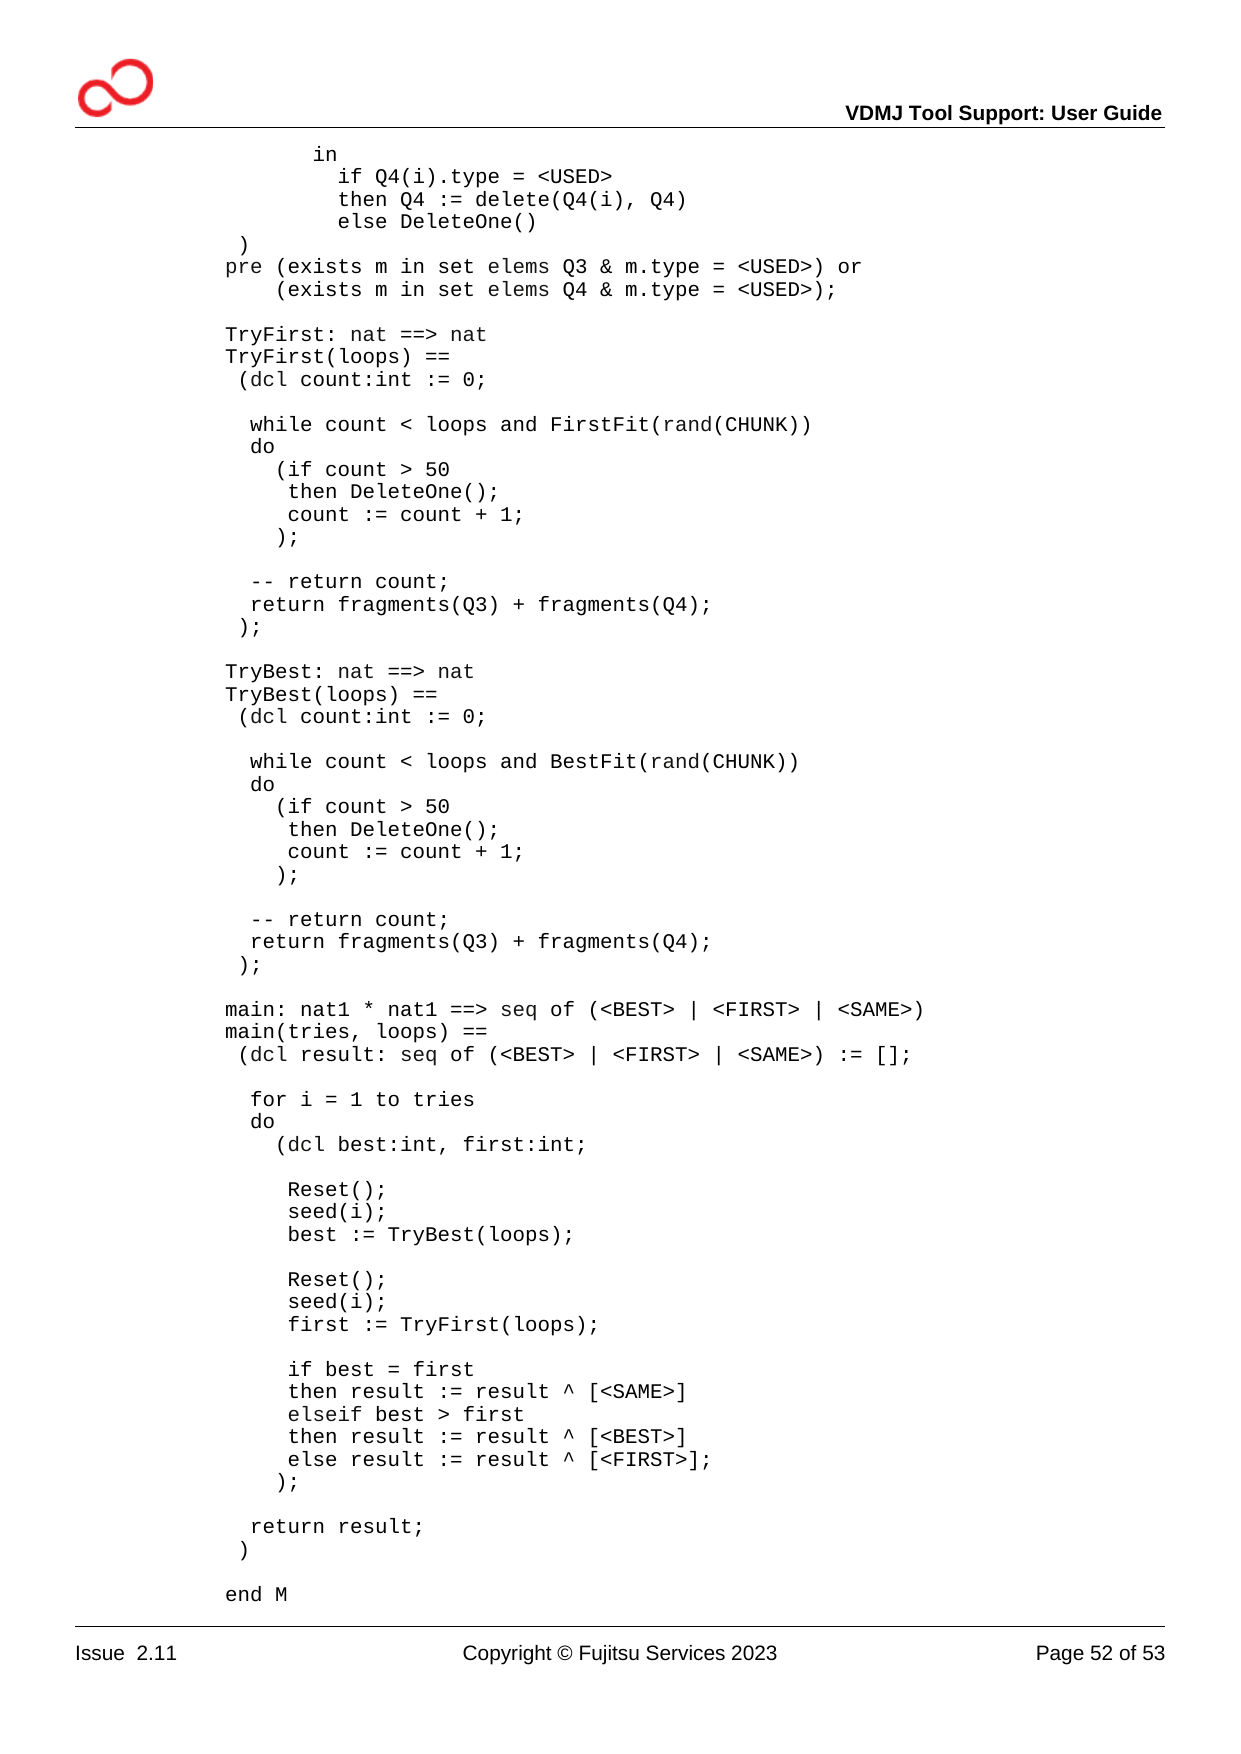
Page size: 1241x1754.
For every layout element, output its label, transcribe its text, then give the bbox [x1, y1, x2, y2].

text (if count > 50 [225, 796, 1165, 818]
text -- return count; [225, 908, 1165, 931]
text return fragments(Q3) + fragments(Q4); [225, 931, 1165, 953]
text else result := result ^ [<FIRST>]; [225, 1448, 1165, 1471]
text (dcl result: seq of (<BEST> | <FIRST> | <SAME>) := []; [225, 1043, 1165, 1066]
text ); [225, 953, 1165, 976]
text elseif best > first [225, 1403, 1165, 1426]
text then DeleteOne(); [225, 818, 1165, 841]
text do [225, 773, 1165, 796]
text ); [225, 863, 1165, 886]
text do [225, 436, 1165, 458]
text TryFirst(loops) == [225, 346, 1165, 368]
text ); [225, 1471, 1165, 1493]
text ); [225, 616, 1165, 638]
text first := TryFirst(loops); [225, 1313, 1165, 1336]
text (if count > 50 [225, 458, 1165, 481]
text while count < loops and FirstFit(rand(CHUNK)) [225, 413, 1165, 436]
text do [225, 1111, 1165, 1133]
text best := TryBest(loops); [225, 1223, 1165, 1246]
text then result := result ^ [<SAME>] [225, 1381, 1165, 1403]
text Reset(); [225, 1268, 1165, 1291]
text -- return count; [225, 571, 1165, 593]
text while count < loops and BestFit(rand(CHUNK)) [225, 751, 1165, 773]
text main: nat1 * nat1 ==> seq of (<BEST> | <FIRST> | <SAME>) [225, 998, 1165, 1021]
text if best = first [225, 1358, 1165, 1381]
text end M [225, 1583, 1165, 1606]
text TryBest(loops) == [225, 683, 1165, 706]
text TryBest: nat ==> nat [225, 661, 1165, 683]
text (dcl best:int, first:int; [225, 1133, 1165, 1156]
text if Q4(i).type = <USED> [225, 166, 1165, 188]
text TryFirst: nat ==> nat [225, 323, 1165, 346]
text return fragments(Q3) + fragments(Q4); [225, 593, 1165, 616]
text (dcl count:int := 0; [225, 706, 1165, 728]
text count := count + 1; [225, 841, 1165, 863]
text in [225, 143, 1165, 166]
text then DeleteOne(); [225, 481, 1165, 503]
text Reset(); [225, 1178, 1165, 1201]
text ) [225, 233, 1165, 256]
text (dcl count:int := 0; [225, 368, 1165, 391]
text else DeleteOne() [225, 211, 1165, 233]
text seed(i); [225, 1291, 1165, 1313]
text ) [225, 1538, 1165, 1561]
text seed(i); [225, 1201, 1165, 1223]
text count := count + 1; [225, 503, 1165, 526]
text (exists m in set elems Q4 & m.type = <USED>); [225, 278, 1165, 301]
text for i = 1 to tries [225, 1088, 1165, 1111]
text then result := result ^ [<BEST>] [225, 1426, 1165, 1448]
picture [78, 52, 153, 127]
text return result; [225, 1516, 1165, 1538]
text then Q4 := delete(Q4(i), Q4) [225, 188, 1165, 211]
text ); [225, 526, 1165, 548]
text main(tries, loops) == [225, 1021, 1165, 1043]
text pre (exists m in set elems Q3 & m.type = <USED>) or [225, 256, 1165, 278]
